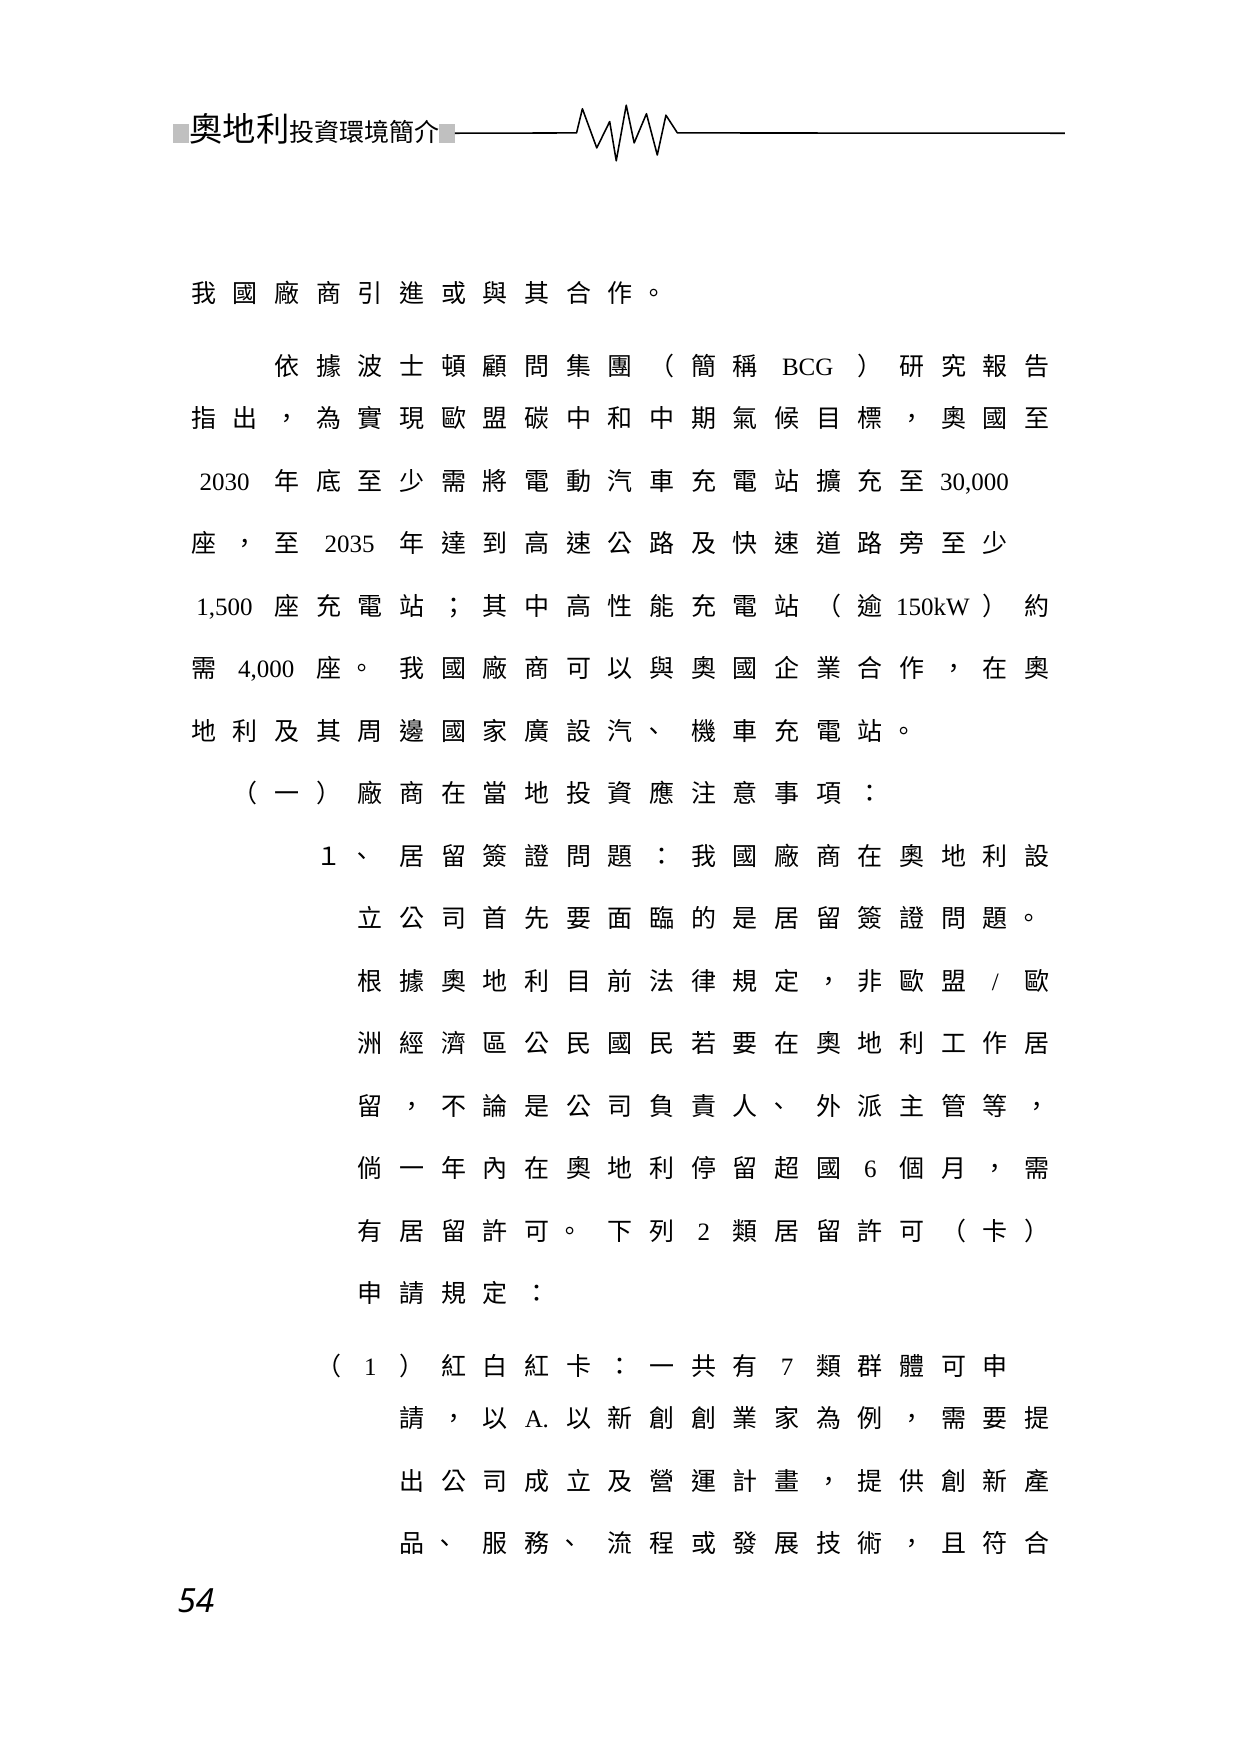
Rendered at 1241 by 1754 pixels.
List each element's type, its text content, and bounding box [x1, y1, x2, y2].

text １、居留簽證問題：我國廠商在奧地利設立公司首先要面臨的是居留簽證問題。根據奧地利目前法律規定，非歐盟/歐洲經濟區公民國民若要在奧地利工作居留，不論是公司負責人、外派主管等，倘一年內在奧地利停留超國6個月，需有居留許可。下列2類居留許可（卡）申請規定： [281, 813, 1058, 1313]
text （1）紅白紅卡：一共有7類群體可申請，以A.以新創創業家為例，需要提出公司成立及營運計畫，提供創新產品、服務、流程或發展技術，且符合 [306, 1313, 1058, 1563]
text 我國廠商引進或與其合作。 [183, 250, 1058, 313]
text 依據波士頓顧問集團（簡稱BCG）研究報告指出，為實現歐盟碳中和中期氣候目標，奧國至2030年底至少需將電動汽車充電站擴充至30,000座，至2035年達到高速公路及快速道路旁至少1,500座充電站；其中高性能充電站（逾150kW）約需4,000座。我國廠商可以與奧國企業合作，在奧地利及其周邊國家廣設汽、機車充電站。 [183, 313, 1058, 750]
text （一）廠商在當地投資應注意事項： [207, 750, 1058, 813]
